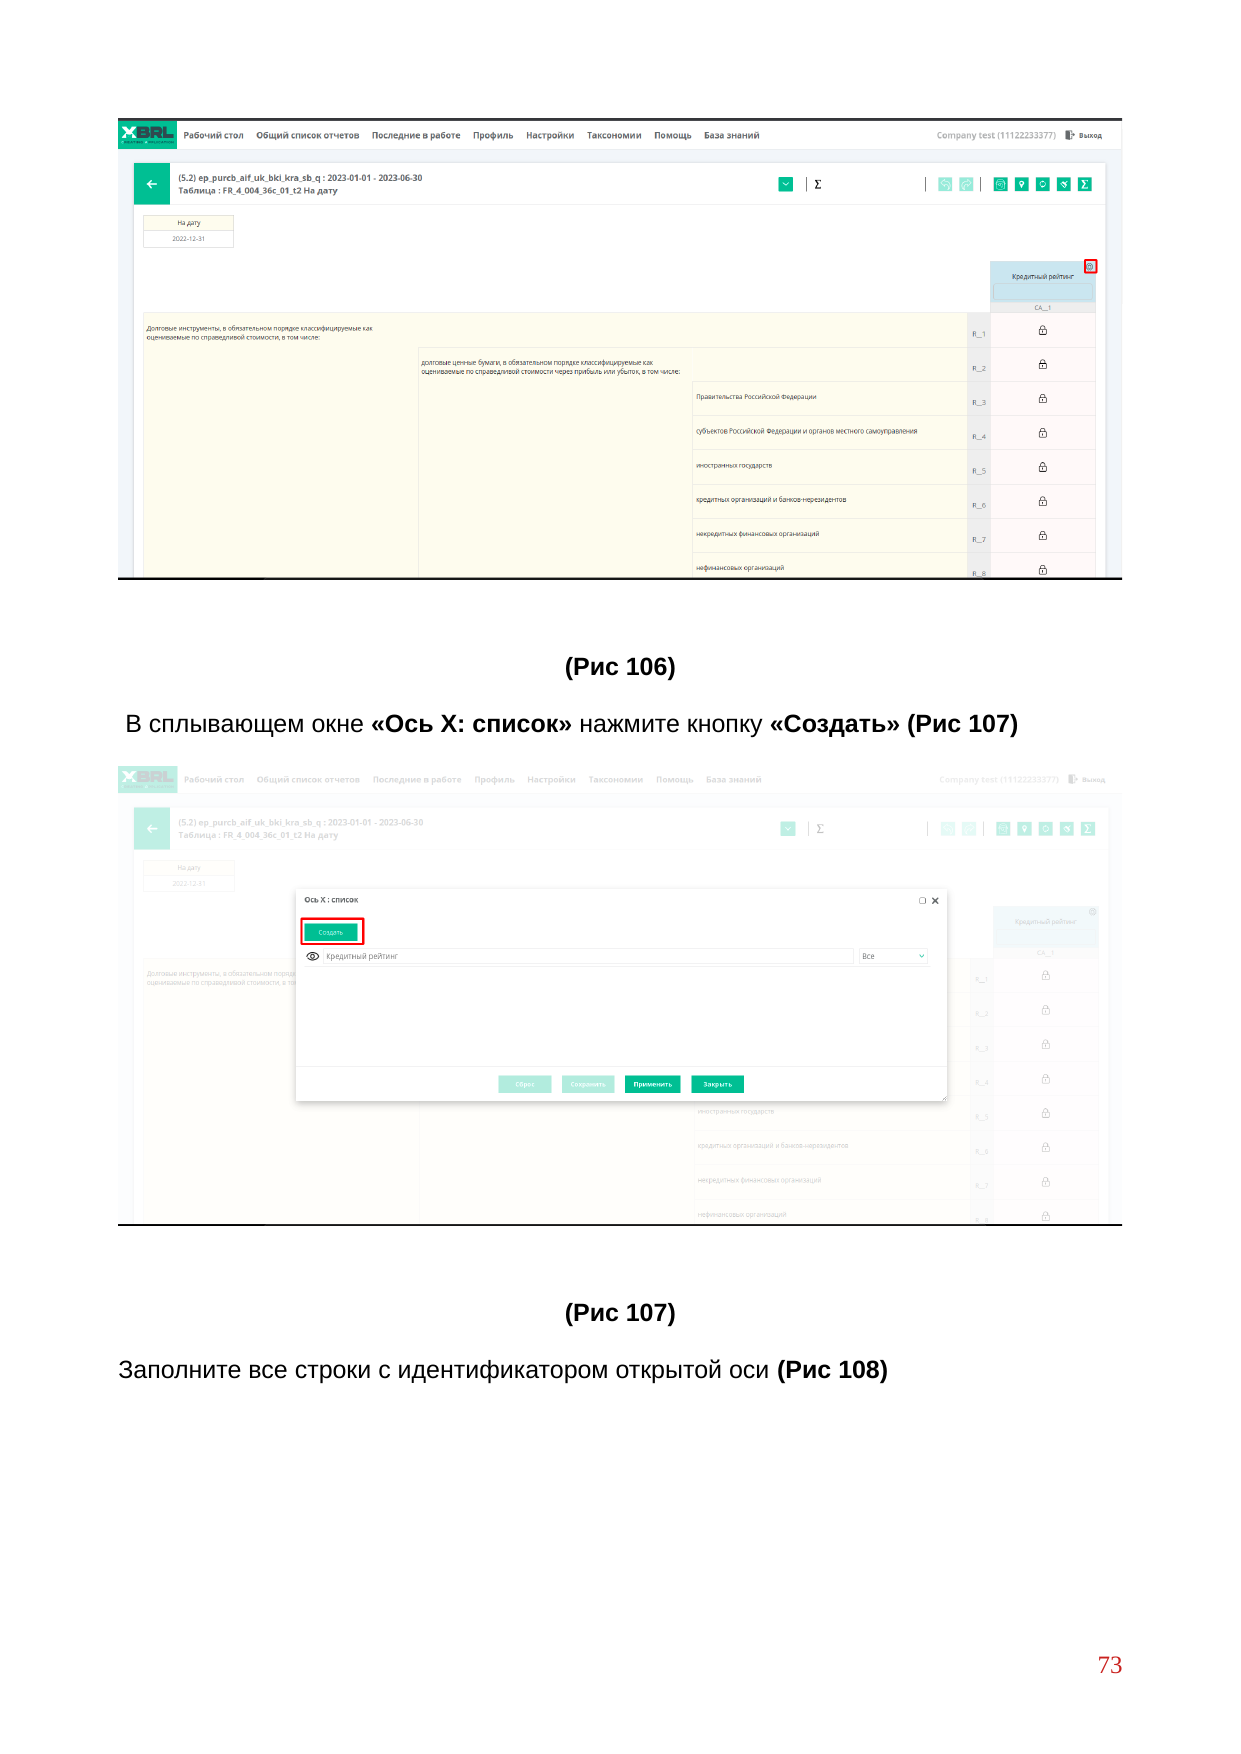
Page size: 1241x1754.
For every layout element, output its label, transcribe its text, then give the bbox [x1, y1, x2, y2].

text Заполните все строки с идентификатором открытой оси (Рис 108) [118, 1355, 1122, 1384]
text (Рис 107) [118, 1298, 1122, 1326]
text (Рис 106) [118, 651, 1122, 680]
text В сплывающем окне «Ось X: список» нажмите кнопку «Создать» (Рис 107) [118, 709, 1122, 738]
